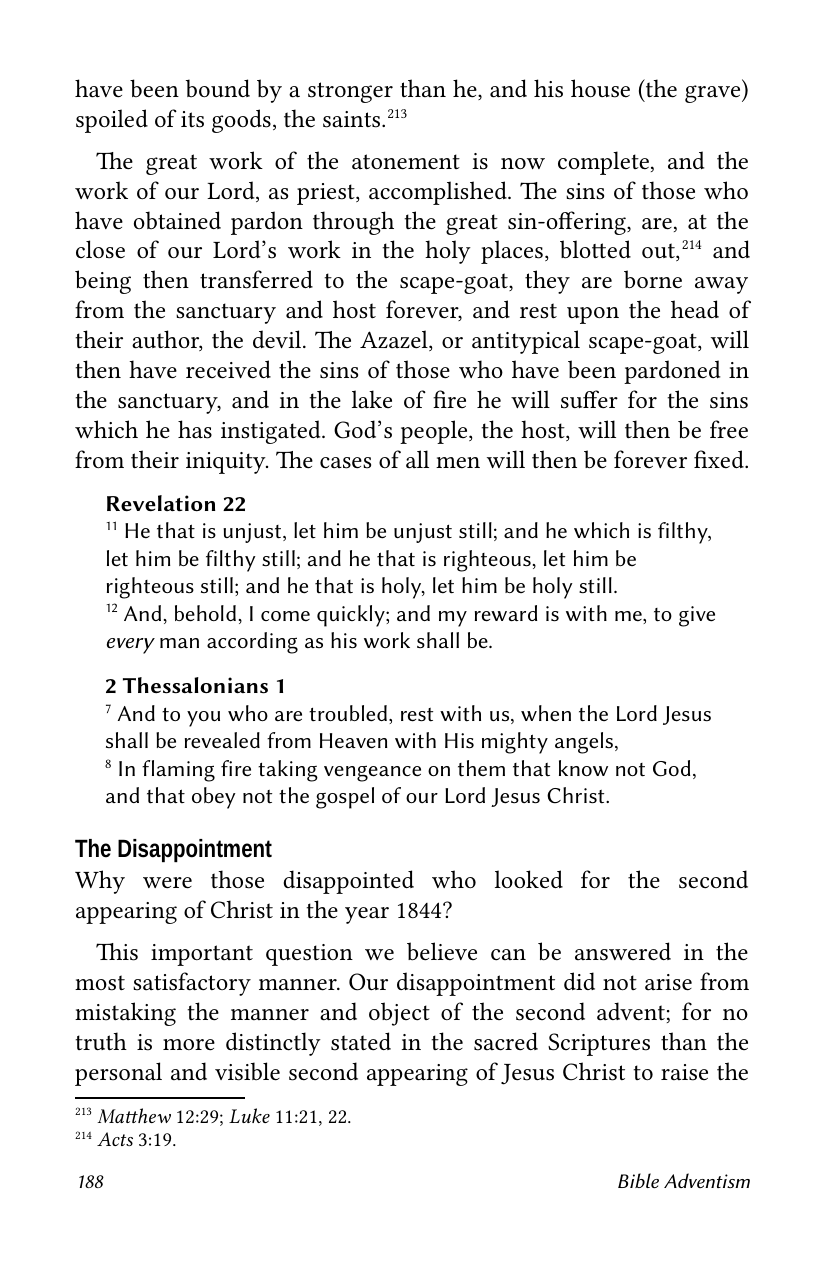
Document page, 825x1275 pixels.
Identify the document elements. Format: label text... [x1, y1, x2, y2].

text 11 He that is unjust, let him be unjust still; and he which is filthy, let him be filthy still; and he that is righteous, let him be righteous still; and he that is holy, let him be holy still. [105, 518, 720, 599]
text This important question we believe can be answered in the most satisfactory manner. Our disappointment did not arise from mistaking the manner and object of the second advent; for no truth is more distinctly stated in the sacred Scriptures than the personal and visible second appearing of Jesus Christ to raise the [75, 938, 750, 1086]
text Why were those disappointed who looked for the second appearing of Christ in the year 1844? [75, 866, 750, 924]
text Acts 3:19. [75, 1128, 750, 1152]
text 8 In flaming fire taking vengeance on them that know not God, and that obey not the gospel of our Lord Jesus Christ. [105, 756, 720, 809]
text The great work of the atonement is now complete, and the work of our Lord, as priest, accomplished. The sins of those who have obtained pardon through the great sin-offering, are, at the close of our Lord’s work in the holy places, blotted out, and being then transferred to the scape-goat, they are borne away from the sanctuary and host forever, and rest upon the head of their author, the devil. The Azazel, or antitypical scape-goat, will then have received the sins of those who have been pardoned in the sanctuary, and in the lake of fire he will suffer for the sins which he has instigated. God’s people, the host, will then be free from their iniquity. The cases of all men will then be forever fixed. [75, 147, 750, 474]
subtitle The Disappointment [75, 834, 750, 863]
text 7 And to you who are troubled, rest with us, when the Lord Jesus shall be revealed from Heaven with His mighty angels, [105, 701, 720, 754]
text 2 Thessalonians 1 [105, 673, 750, 699]
text Matthew 12:29; Luke 11:21, 22. [75, 1104, 750, 1128]
text Revelation 22 [105, 491, 750, 517]
text 12 And, behold, I come quickly; and my reward is with me, to give every man according as his work shall be. [105, 601, 720, 654]
text have been bound by a stronger than he, and his house (the grave) spoiled of its goods, the saints. [75, 75, 750, 133]
